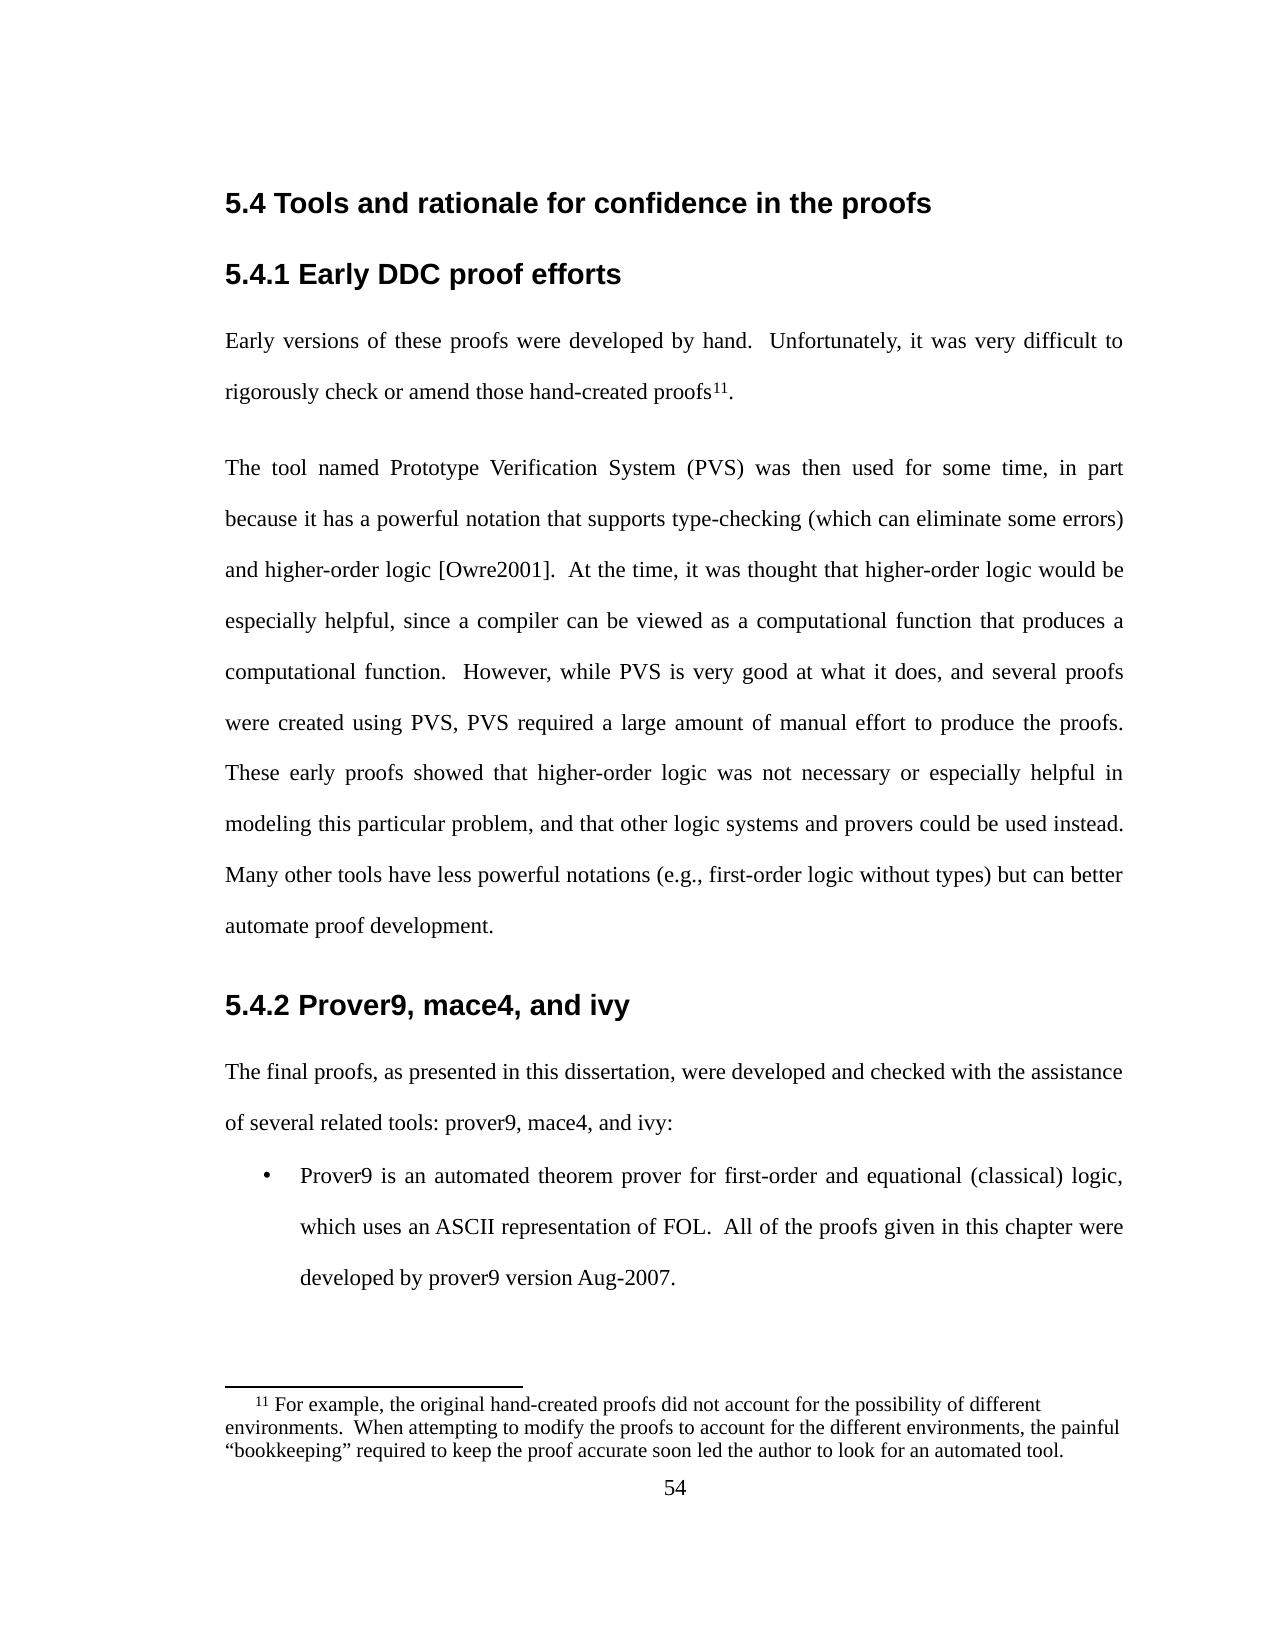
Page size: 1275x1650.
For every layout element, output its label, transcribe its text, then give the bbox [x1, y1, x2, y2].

text The tool named Prototype Verification System (PVS) was then used for some time, in part because it has a powerful notation that supports type-checking (which can eliminate some errors) and higher-order logic [Owre2001]. At the time, it was thought that higher-order logic would be especially helpful, since a compiler can be viewed as a computational function that produces a computational function. However, while PVS is very good at what it does, and several proofs were created using PVS, PVS required a large amount of manual effort to produce the proofs. These early proofs showed that higher-order logic was not necessary or especially helpful in modeling this particular problem, and that other logic systems and provers could be used instead. Many other tools have less powerful notations (e.g., first-order logic without types) but can better automate proof development. [225, 455, 1125, 938]
text The final proofs, as presented in this dissertation, were developed and checked with the assistance of several related tools: prover9, mace4, and ivy: [225, 1059, 1125, 1136]
subtitle Tools and rationale for confidence in the proofs [225, 187, 1125, 220]
text For example, the original hand-created proofs did not account for the possibility of different environments. When attempting to modify the proofs to account for the different environments, the painful “bookkeeping” required to keep the proof accurate soon led the author to look for an automated tool. [225, 1393, 1125, 1462]
text Early versions of these proofs were developed by hand. Unfortunately, it was very difficult to rigorously check or amend those hand-created proofs. [225, 328, 1125, 404]
list Prover9 is an automated theorem prover for first-order and equational (classical) logic, which uses an ASCII representation of FOL. All of the proofs given in this chapter were developed by prover9 version Aug-2007. [262, 1161, 1125, 1290]
subtitle Early DDC proof efforts [225, 258, 1125, 290]
subtitle Prover9, mace4, and ivy [225, 989, 1125, 1021]
